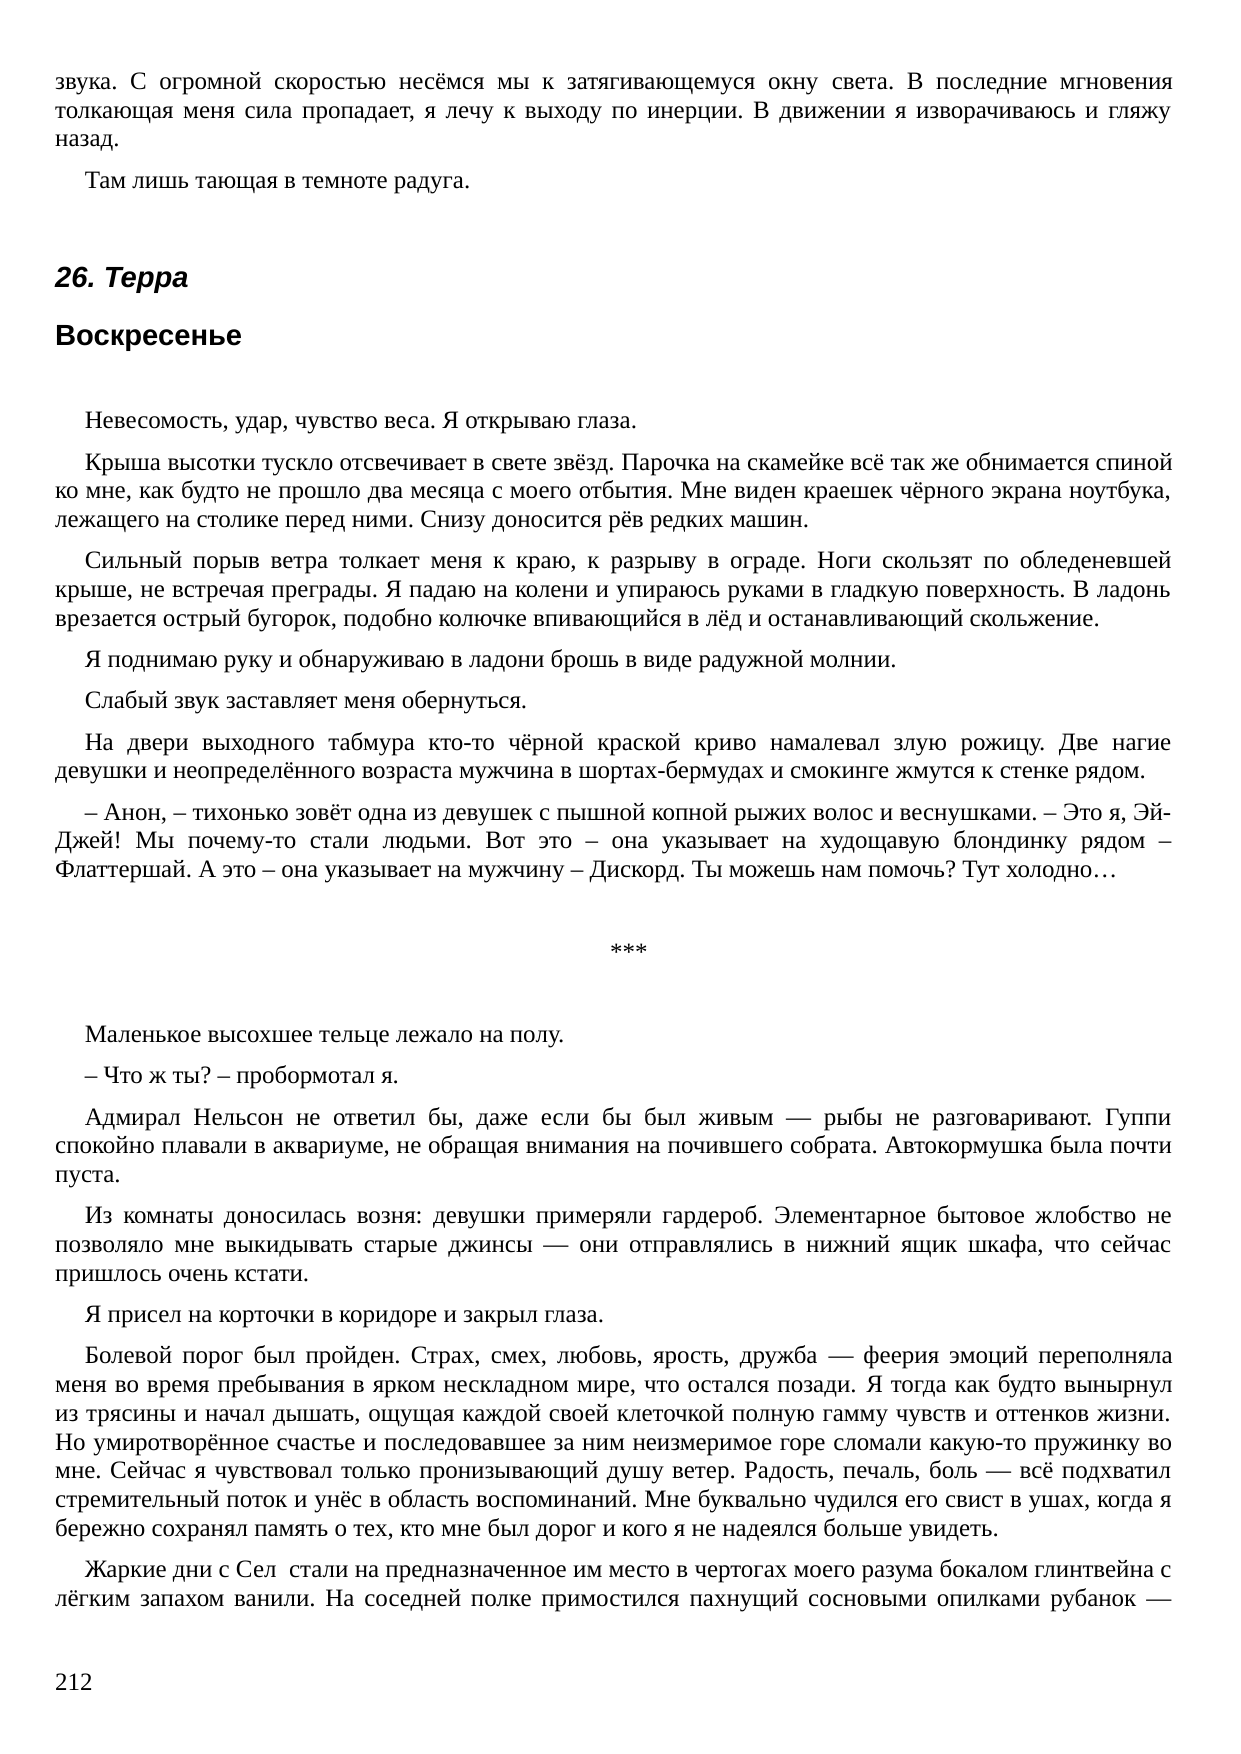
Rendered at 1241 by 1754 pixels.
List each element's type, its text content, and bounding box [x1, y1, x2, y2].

text Болевой порог был пройден. Страх, смех, любовь, ярость, дружба — феерия эмоций переполняла меня во время пребывания в ярком нескладном мире, что остался позади. Я тогда как будто вынырнул из трясины и начал дышать, ощущая каждой своей клеточкой полную гамму чувств и оттенков жизни. Но умиротворённое счастье и последовавшее за ним неизмеримое горе сломали какую-то пружинку во мне. Сейчас я чувствовал только пронизывающий душу ветер. Радость, печаль, боль — всё подхватил стремительный поток и унёс в область воспоминаний. Мне буквально чудился его свист в ушах, когда я бережно сохранял память о тех, кто мне был дорог и кого я не надеялся больше увидеть. [55, 1341, 1173, 1542]
text Жаркие дни с Сел стали на предназначенное им место в чертогах моего разума бокалом глинтвейна с лёгким запахом ванили. На соседней полке примостился пахнущий сосновыми опилками рубанок — [55, 1554, 1173, 1612]
text Крыша высотки тускло отсвечивает в свете звёзд. Парочка на скамейке всё так же обнимается спиной ко мне, как будто не прошло два месяца с моего отбытия. Мне виден краешек чёрного экрана ноутбука, лежащего на столике перед ними. Снизу доносится рёв редких машин. [55, 447, 1173, 533]
text Сильный порыв ветра толкает меня к краю, к разрыву в ограде. Ноги скользят по обледеневшей крыше, не встречая преграды. Я падаю на колени и упираюсь руками в гладкую поверхность. В ладонь врезается острый бугорок, подобно колючке впивающийся в лёд и останавливающий скольжение. [55, 546, 1173, 632]
text звука. С огромной скоростью несёмся мы к затягивающемуся окну света. В последние мгновения толкающая меня сила пропадает, я лечу к выходу по инерции. В движении я изворачиваюсь и гляжу назад. [55, 66, 1173, 152]
text – Анон, – тихонько зовёт одна из девушек с пышной копной рыжих волос и веснушками. – Это я, Эй-Джей! Мы почему-то стали людьми. Вот это – она указывает на худощавую блондинку рядом – Флаттершай. А это – она указывает на мужчину – Дискорд. Ты можешь нам помочь? Тут холодно… [55, 797, 1173, 883]
text Маленькое высохшее тельце лежало на полу. [55, 1019, 1173, 1048]
text Адмирал Нельсон не ответил бы, даже если бы был живым — рыбы не разговаривают. Гуппи спокойно плавали в аквариуме, не обращая внимания на почившего собрата. Автокормушка была почти пуста. [55, 1102, 1173, 1188]
text Невесомость, удар, чувство веса. Я открываю глаза. [55, 406, 1173, 434]
subtitle Воскресенье [55, 318, 1173, 352]
text Там лишь тающая в темноте радуга. [55, 165, 1173, 193]
text *** [55, 937, 1173, 966]
text Я поднимаю руку и обнаруживаю в ладони брошь в виде радужной молнии. [55, 644, 1173, 673]
text – Что ж ты? – пробормотал я. [55, 1061, 1173, 1089]
text Я присел на корточки в коридоре и закрыл глаза. [55, 1299, 1173, 1328]
text Слабый звук заставляет меня обернуться. [55, 686, 1173, 714]
text На двери выходного табмура кто-то чёрной краской криво намалевал злую рожицу. Две нагие девушки и неопределённого возраста мужчина в шортах-бермудах и смокинге жмутся к стенке рядом. [55, 727, 1173, 784]
text Из комнаты доносилась возня: девушки примеряли гардероб. Элементарное бытовое жлобство не позволяло мне выкидывать старые джинсы — они отправлялись в нижний ящик шкафа, что сейчас пришлось очень кстати. [55, 1201, 1173, 1287]
subtitle 26. Терра [55, 260, 1173, 293]
